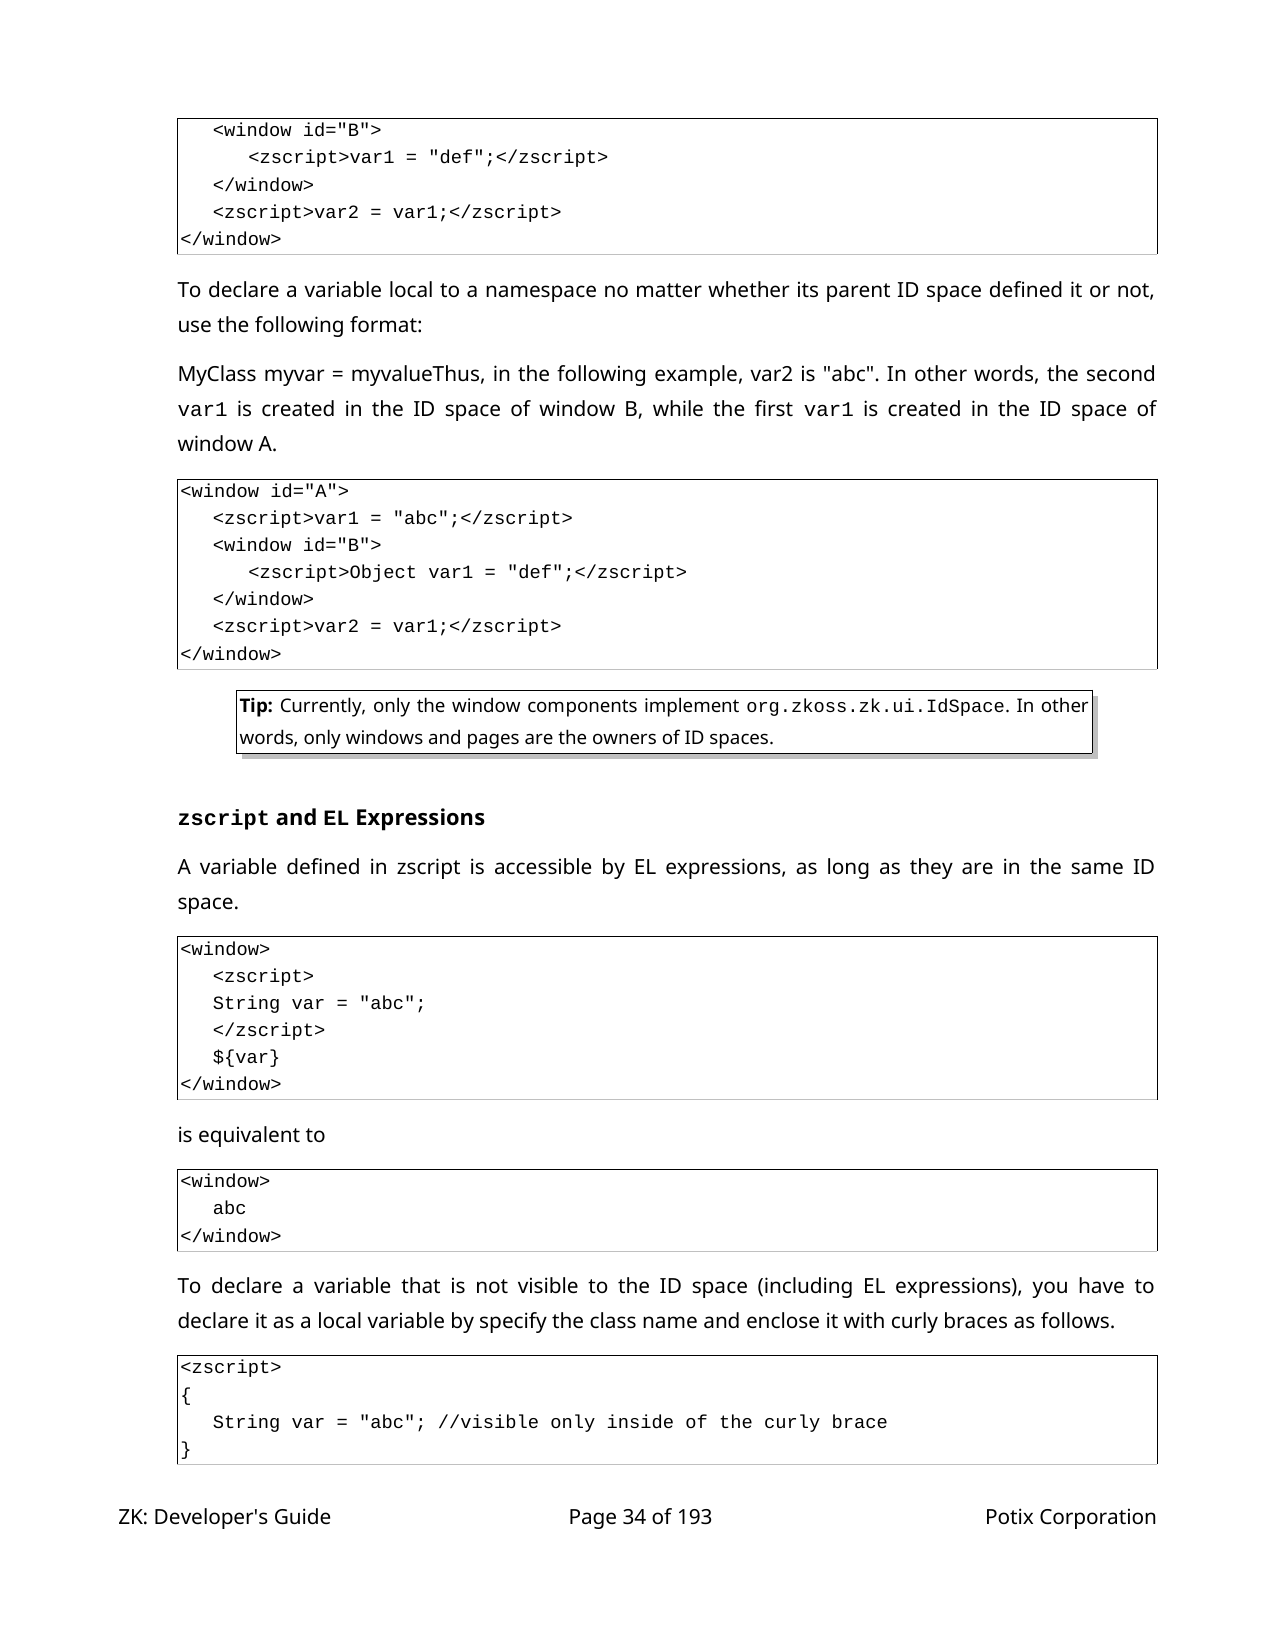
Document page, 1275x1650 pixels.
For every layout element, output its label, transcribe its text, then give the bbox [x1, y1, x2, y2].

text <window id="B"> [178, 533, 1157, 557]
text A variable defined in zscript is accessible by EL expressions, as long as they are in the same ID space. [177, 852, 1157, 916]
text <zscript>var1 = "def";</zscript> [178, 145, 1157, 169]
text </window> [178, 227, 1157, 254]
text <window id="B"> [178, 119, 1157, 142]
text <zscript>Object var1 = "def";</zscript> [178, 560, 1157, 584]
text <zscript> [178, 963, 1157, 988]
text { [178, 1383, 1157, 1407]
text } [178, 1437, 1157, 1464]
text String var = "abc"; //visible only inside of the curly brace [178, 1410, 1157, 1434]
text <zscript>var2 = var1;</zscript> [178, 614, 1157, 639]
text MyClass myvar = myvalueThus, in the following example, var2 is "abc". In other words, the second var1 is created in the ID space of window B, while the first var1 is created in the ID space of window A. [177, 359, 1157, 458]
text <zscript> [178, 1356, 1157, 1380]
text <window> [178, 937, 1157, 961]
text </window> [178, 587, 1157, 611]
text </window> [178, 172, 1157, 197]
text is equivalent to [177, 1120, 1157, 1148]
text <window id="A"> [178, 480, 1157, 503]
text To declare a variable that is not visible to the ID space (including EL expressions), you have to declare it as a local variable by specify the class name and enclose it with curly braces as follows. [177, 1271, 1157, 1335]
text </zscript> [178, 1018, 1157, 1042]
text </window> [178, 1072, 1157, 1099]
text Tip: Currently, only the window components implement org.zkoss.zk.ui.IdSpace. In other words, only windows and pages are the owners of ID spaces. [237, 691, 1092, 753]
text </window> [178, 642, 1157, 669]
text <zscript>var1 = "abc";</zscript> [178, 506, 1157, 530]
subtitle zscript and EL Expressions [177, 802, 1157, 832]
text </window> [178, 1223, 1157, 1251]
text <window> [178, 1170, 1157, 1193]
text <zscript>var2 = var1;</zscript> [178, 200, 1157, 224]
text String var = "abc"; [178, 991, 1157, 1015]
text abc [178, 1196, 1157, 1221]
text ${var} [178, 1045, 1157, 1069]
text To declare a variable local to a namespace no matter whether its parent ID space defined it or not, use the following format: [177, 275, 1157, 338]
